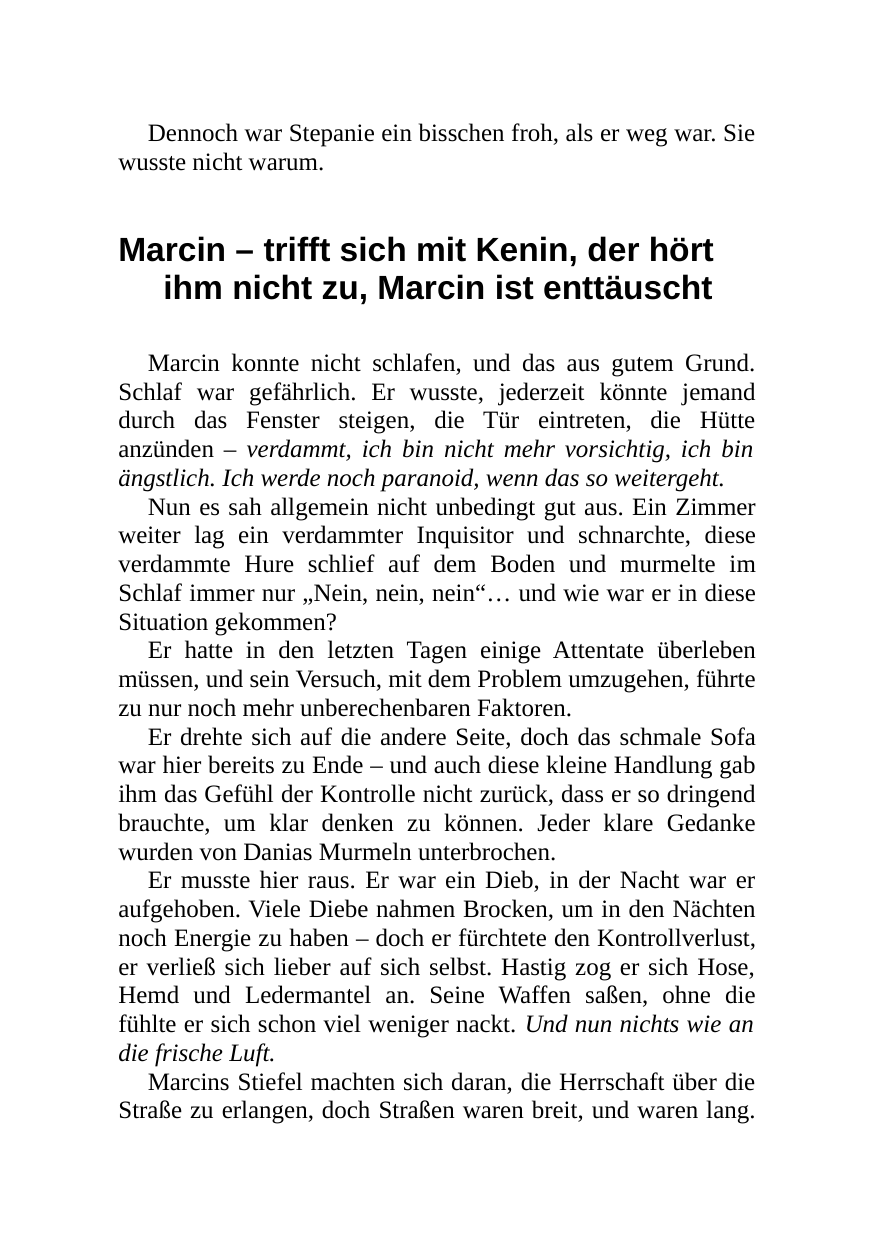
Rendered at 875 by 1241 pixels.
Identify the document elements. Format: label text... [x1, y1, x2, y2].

text Nun es sah allgemein nicht unbedingt gut aus. Ein Zimmer weiter lag ein verdammter Inquisitor und schnarchte, diese verdammte Hure schlief auf dem Boden und murmelte im Schlaf immer nur „Nein, nein, nein“… und wie war er in diese Situation gekommen? [118, 492, 756, 635]
subtitle Marcin – trifft sich mit Kenin, der hört ihm nicht zu, Marcin ist enttäuscht [118, 229, 756, 307]
text Er musste hier raus. Er war ein Dieb, in der Nacht war er aufgehoben. Viele Diebe nahmen Brocken, um in den Nächten noch Energie zu haben – doch er fürchtete den Kontrollverlust, er verließ sich lieber auf sich selbst. Hastig zog er sich Hose, Hemd und Ledermantel an. Seine Waffen saßen, ohne die fühlte er sich schon viel weniger nackt. Und nun nichts wie an die frische Luft. [118, 865, 756, 1067]
text Marcins Stiefel machten sich daran, die Herrschaft über die Straße zu erlangen, doch Straßen waren breit, und waren lang. [118, 1067, 756, 1124]
text Dennoch war Stepanie ein bisschen froh, als er weg war. Sie wusste nicht warum. [118, 118, 756, 176]
text Marcin konnte nicht schlafen, und das aus gutem Grund. Schlaf war gefährlich. Er wusste, jederzeit könnte jemand durch das Fenster steigen, die Tür eintreten, die Hütte anzünden – verdammt, ich bin nicht mehr vorsichtig, ich bin ängstlich. Ich werde noch paranoid, wenn das so weitergeht. [118, 348, 756, 492]
text Er hatte in den letzten Tagen einige Attentate überleben müssen, und sein Versuch, mit dem Problem umzugehen, führte zu nur noch mehr unberechenbaren Faktoren. [118, 635, 756, 722]
text Er drehte sich auf die andere Seite, doch das schmale Sofa war hier bereits zu Ende – und auch diese kleine Handlung gab ihm das Gefühl der Kontrolle nicht zurück, dass er so dringend brauchte, um klar denken zu können. Jeder klare Gedanke wurden von Danias Murmeln unterbrochen. [118, 722, 756, 865]
